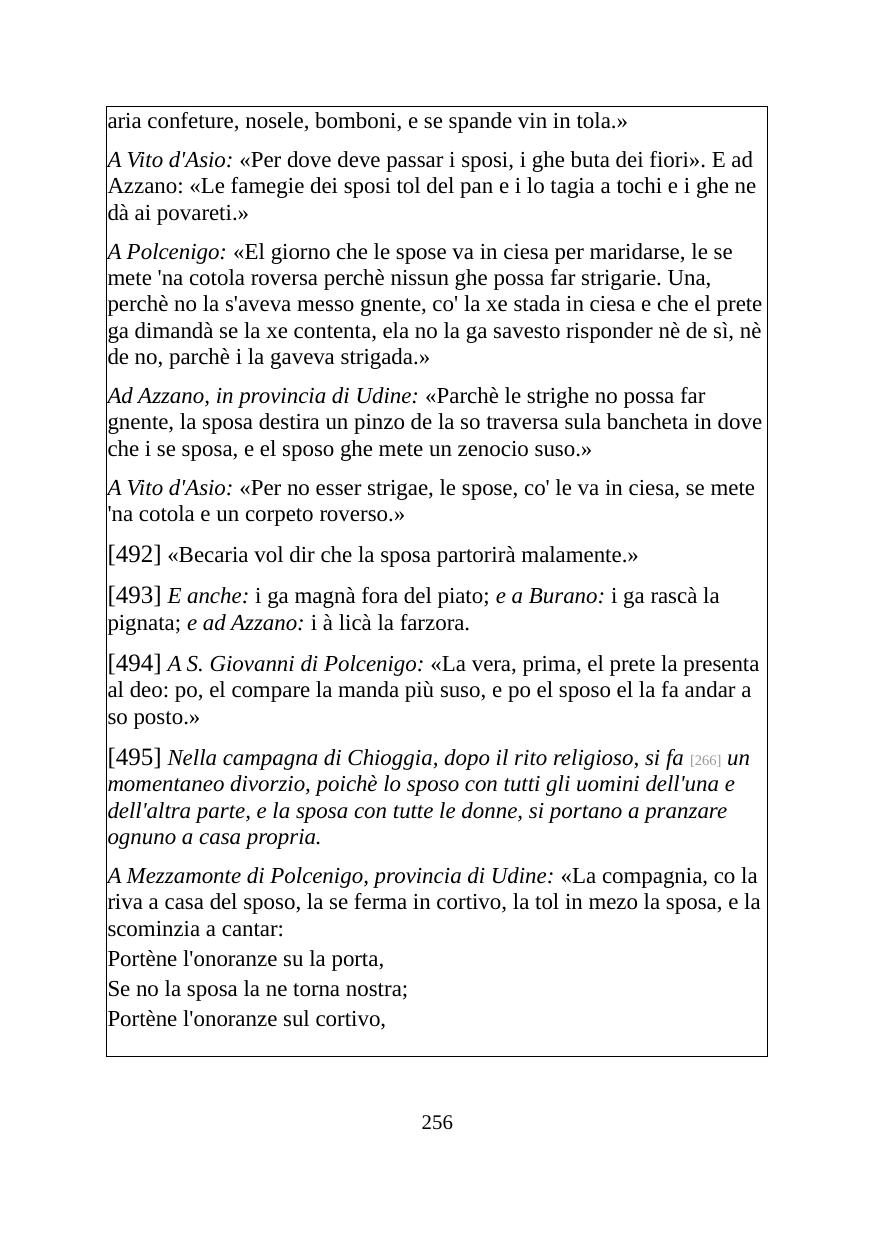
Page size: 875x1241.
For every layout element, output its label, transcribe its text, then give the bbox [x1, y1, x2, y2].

text Portène l'onoranze su la porta, Se no la sposa la ne torna nostra; Portène l'onoranze sul cortivo, [107, 940, 767, 1056]
text [492] «Becaria vol dir che la sposa partorirà malamente.» [107, 538, 767, 567]
text aria confeture, nosele, bomboni, e se spande vin in tola.» [107, 107, 767, 134]
text Ad Azzano, in provincia di Udine: «Parchè le strighe no possa far gnente, la sposa destira un pinzo de la so traversa sula bancheta in dove che i se sposa, e el sposo ghe mete un zenocio suso.» [107, 381, 767, 461]
text A Vito d'Asio: «Per no esser strigae, le spose, co' le va in ciesa, se mete 'na cotola e un corpeto roverso.» [107, 472, 767, 526]
text [493] E anche: i ga magnà fora del piato; e a Burano: i ga rascà la pignata; e ad Azzano: i à licà la farzora. [107, 579, 767, 635]
text A Polcenigo: «El giorno che le spose va in ciesa per maridarse, le se mete 'na cotola roversa perchè nissun ghe possa far strigarie. Una, perchè no la s'aveva messo gnente, co' la xe stada in ciesa e che el prete ga dimandà se la xe contenta, ela no la ga savesto risponder nè de sì, nè de no, parchè i la gaveva strigada.» [107, 237, 767, 369]
text [495] Nella campagna di Chioggia, dopo il rito religioso, si fa [266] un momentaneo divorzio, poichè lo sposo con tutti gli uomini dell'una e dell'altra parte, e la sposa con tutte le donne, si portano a pranzare ognuno a casa propria. [107, 741, 767, 849]
text A Mezzamonte di Polcenigo, provincia di Udine: «La compagnia, co la riva a casa del sposo, la se ferma in cortivo, la tol in mezo la sposa, e la scominzia a cantar: [107, 861, 767, 940]
text A Vito d'Asio: «Per dove deve passar i sposi, i ghe buta dei fiori». E ad Azzano: «Le famegie dei sposi tol del pan e i lo tagia a tochi e i ghe ne dà ai povareti.» [107, 145, 767, 225]
text [494] A S. Giovanni di Polcenigo: «La vera, prima, el prete la presenta al deo: po, el compare la manda più suso, e po el sposo el la fa andar a so posto.» [107, 647, 767, 729]
